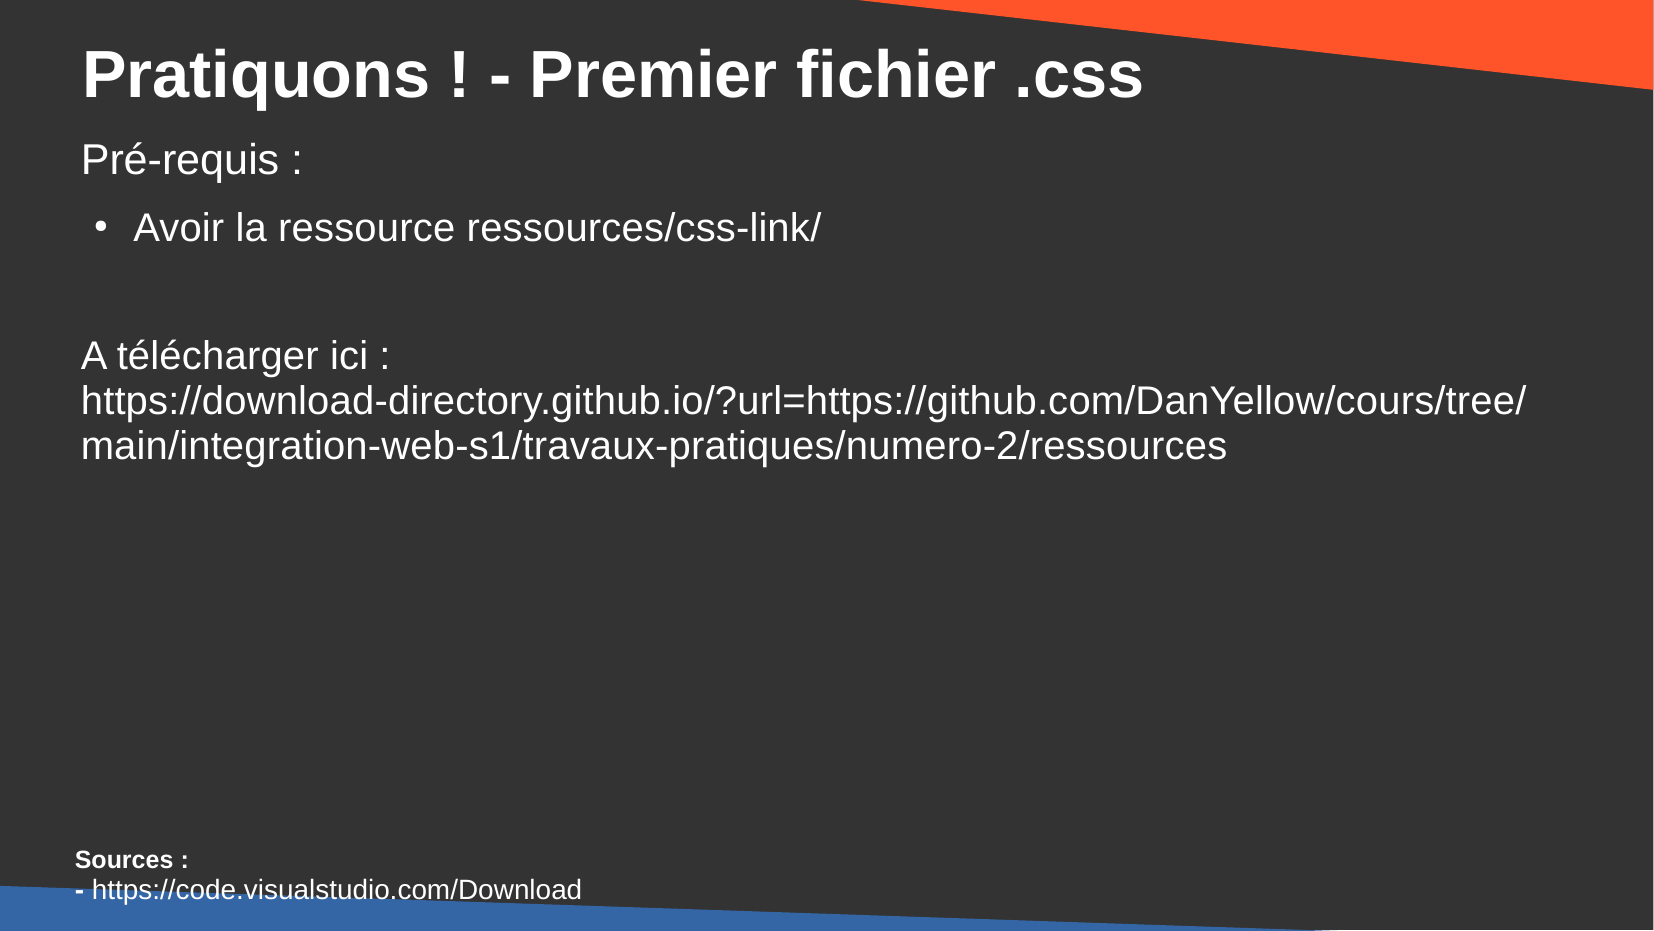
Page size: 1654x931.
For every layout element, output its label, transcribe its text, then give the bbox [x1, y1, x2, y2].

text_box [0, 885, 1337, 931]
text_box Sources : - https://code.visualstudio.com/Download [60, 838, 1146, 928]
list Pré-requis : Avoir la ressource ressources/css-link/ A télécharger ici : https://download-directory.github.io/?url=https://github.com/DanYellow/cours/tree/main/integration-web-s1/travaux-pratiques/numero-2/ressources [80, 135, 1620, 473]
title Pratiquons ! - Premier fichier .css [82, 37, 1571, 114]
text_box [857, 0, 1654, 90]
